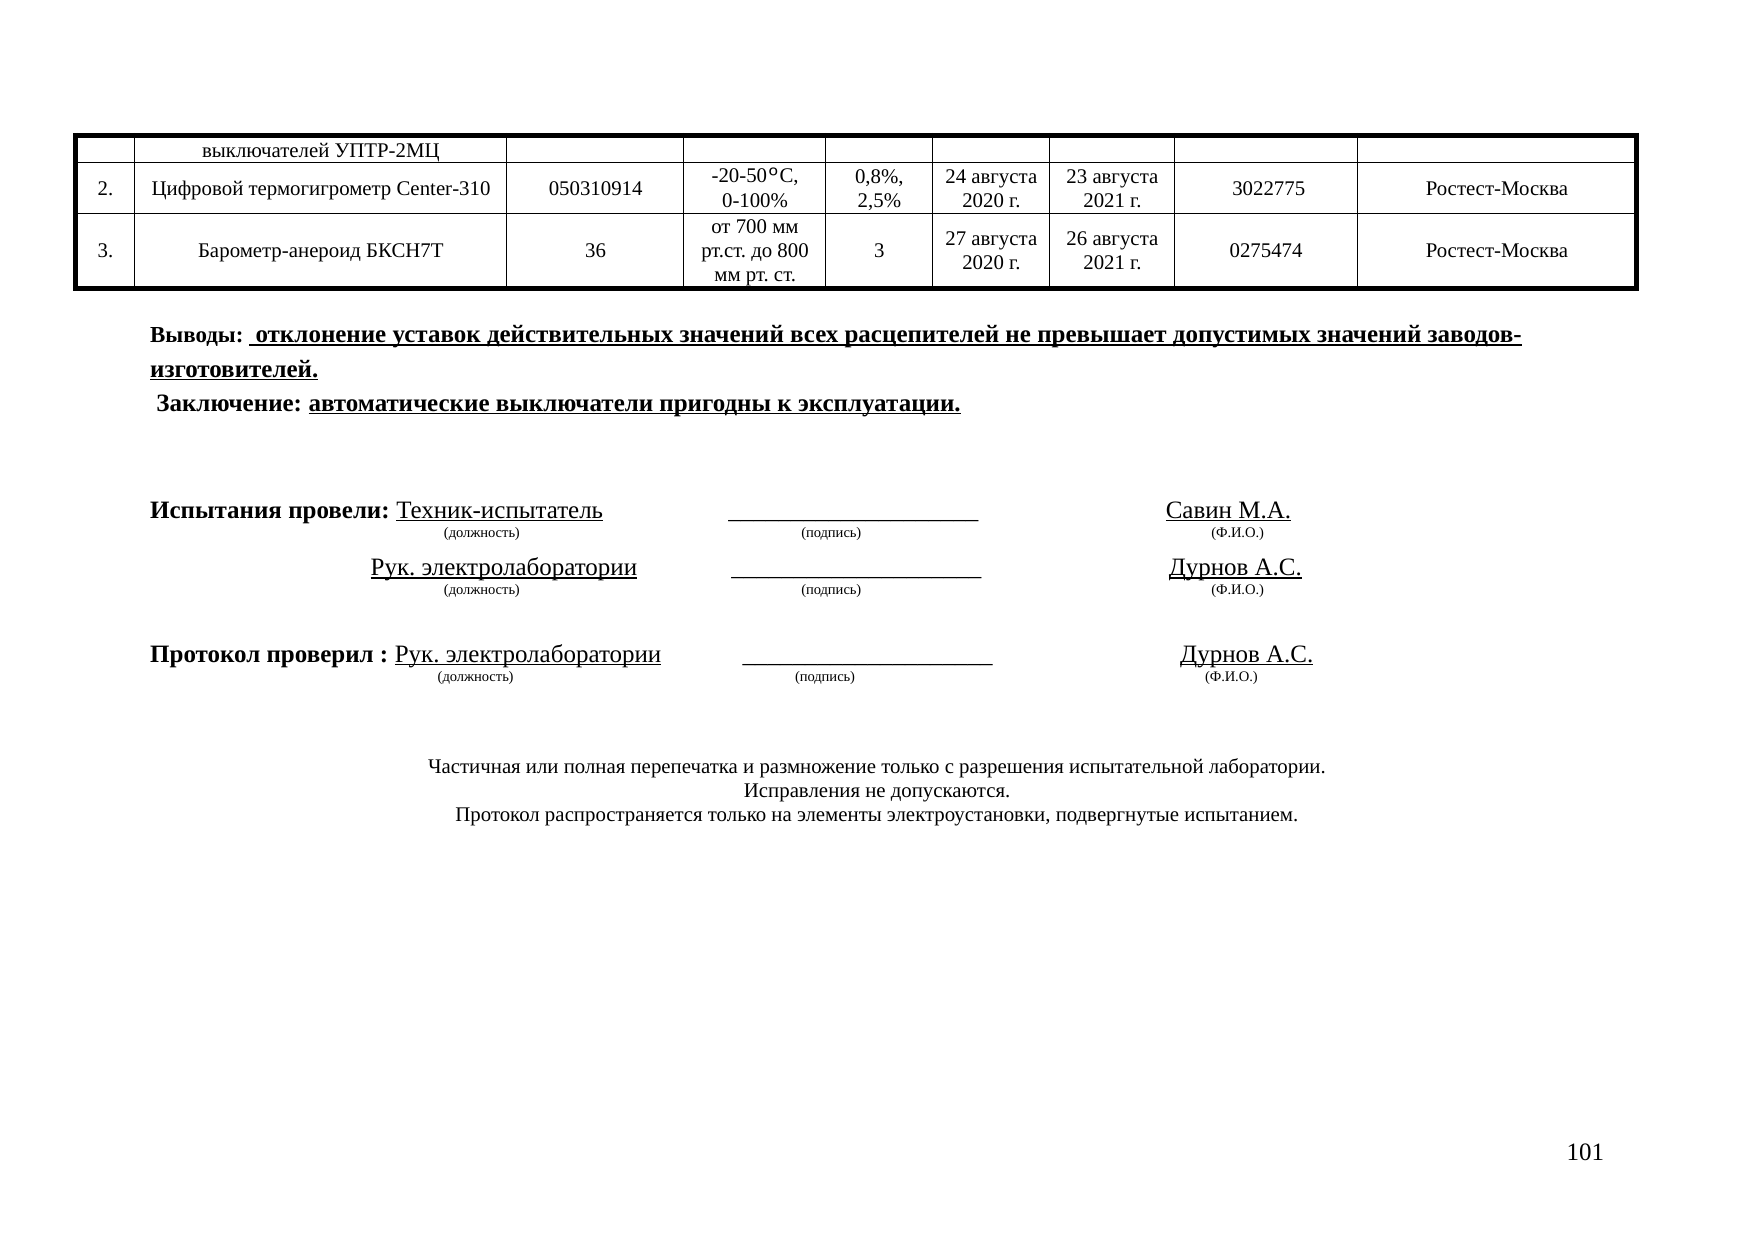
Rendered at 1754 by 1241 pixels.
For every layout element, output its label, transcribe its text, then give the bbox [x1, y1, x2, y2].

text Протокол распространяется только на элементы электроустановки, подвергнутые испытанием. [150, 802, 1604, 826]
table_cell 27 августа 2020 г. [933, 214, 1049, 286]
table_cell выключателей УПТР-2МЦ [135, 138, 506, 162]
table_cell Ростест-Москва [1358, 163, 1634, 212]
table_cell 26 августа 2021 г. [1050, 214, 1174, 286]
table_cell от 700 мм рт.ст. до 800 мм рт. ст. [684, 214, 825, 286]
text Испытания провели: Техник-испытатель ____________________ Савин М.А. [150, 495, 1604, 524]
text Исправления не допускаются. [150, 778, 1604, 802]
table_cell [1358, 138, 1634, 162]
table_cell Ростест-Москва [1358, 214, 1634, 286]
table_cell [78, 138, 134, 162]
table_cell Цифровой термогигрометр Center-310 [135, 163, 506, 212]
table_cell [507, 138, 683, 162]
table_cell [933, 138, 1049, 162]
table_cell 23 августа 2021 г. [1050, 163, 1174, 212]
table_cell 3 [826, 214, 932, 286]
table_cell 24 августа 2020 г. [933, 163, 1049, 212]
table_cell 2. [78, 163, 134, 212]
table_cell [684, 138, 825, 162]
table_cell 3022775 [1175, 163, 1357, 212]
table_cell [1175, 138, 1357, 162]
text Протокол проверил : Рук. электролаборатории ____________________ Дурнов А.С. [150, 639, 1604, 667]
table_cell [1050, 138, 1174, 162]
table_cell 36 [507, 214, 683, 286]
table_cell 0275474 [1175, 214, 1357, 286]
text (должность) (подпись) (Ф.И.О.) [150, 581, 1604, 610]
table_cell [826, 138, 932, 162]
table_cell Барометр-анероид БКСН7Т [135, 214, 506, 286]
table_cell -20-50ºС, 0-100% [684, 163, 825, 212]
text Рук. электролаборатории ____________________ Дурнов А.С. [283, 552, 1604, 581]
text Частичная или полная перепечатка и размножение только с разрешения испытательной лаборатории. [150, 754, 1604, 778]
text Заключение: автоматические выключатели пригодны к эксплуатации. [150, 388, 1604, 417]
table_cell 3. [78, 214, 134, 286]
text (должность) (подпись) (Ф.И.О.) [150, 667, 1604, 696]
table_cell 050310914 [507, 163, 683, 212]
table_cell 0,8%, 2,5% [826, 163, 932, 212]
text Выводы: отклонение уставок действительных значений всех расцепителей не превышает допустимых значений заводов-изготовителей. [150, 319, 1604, 382]
text (должность) (подпись) (Ф.И.О.) [150, 524, 1604, 552]
